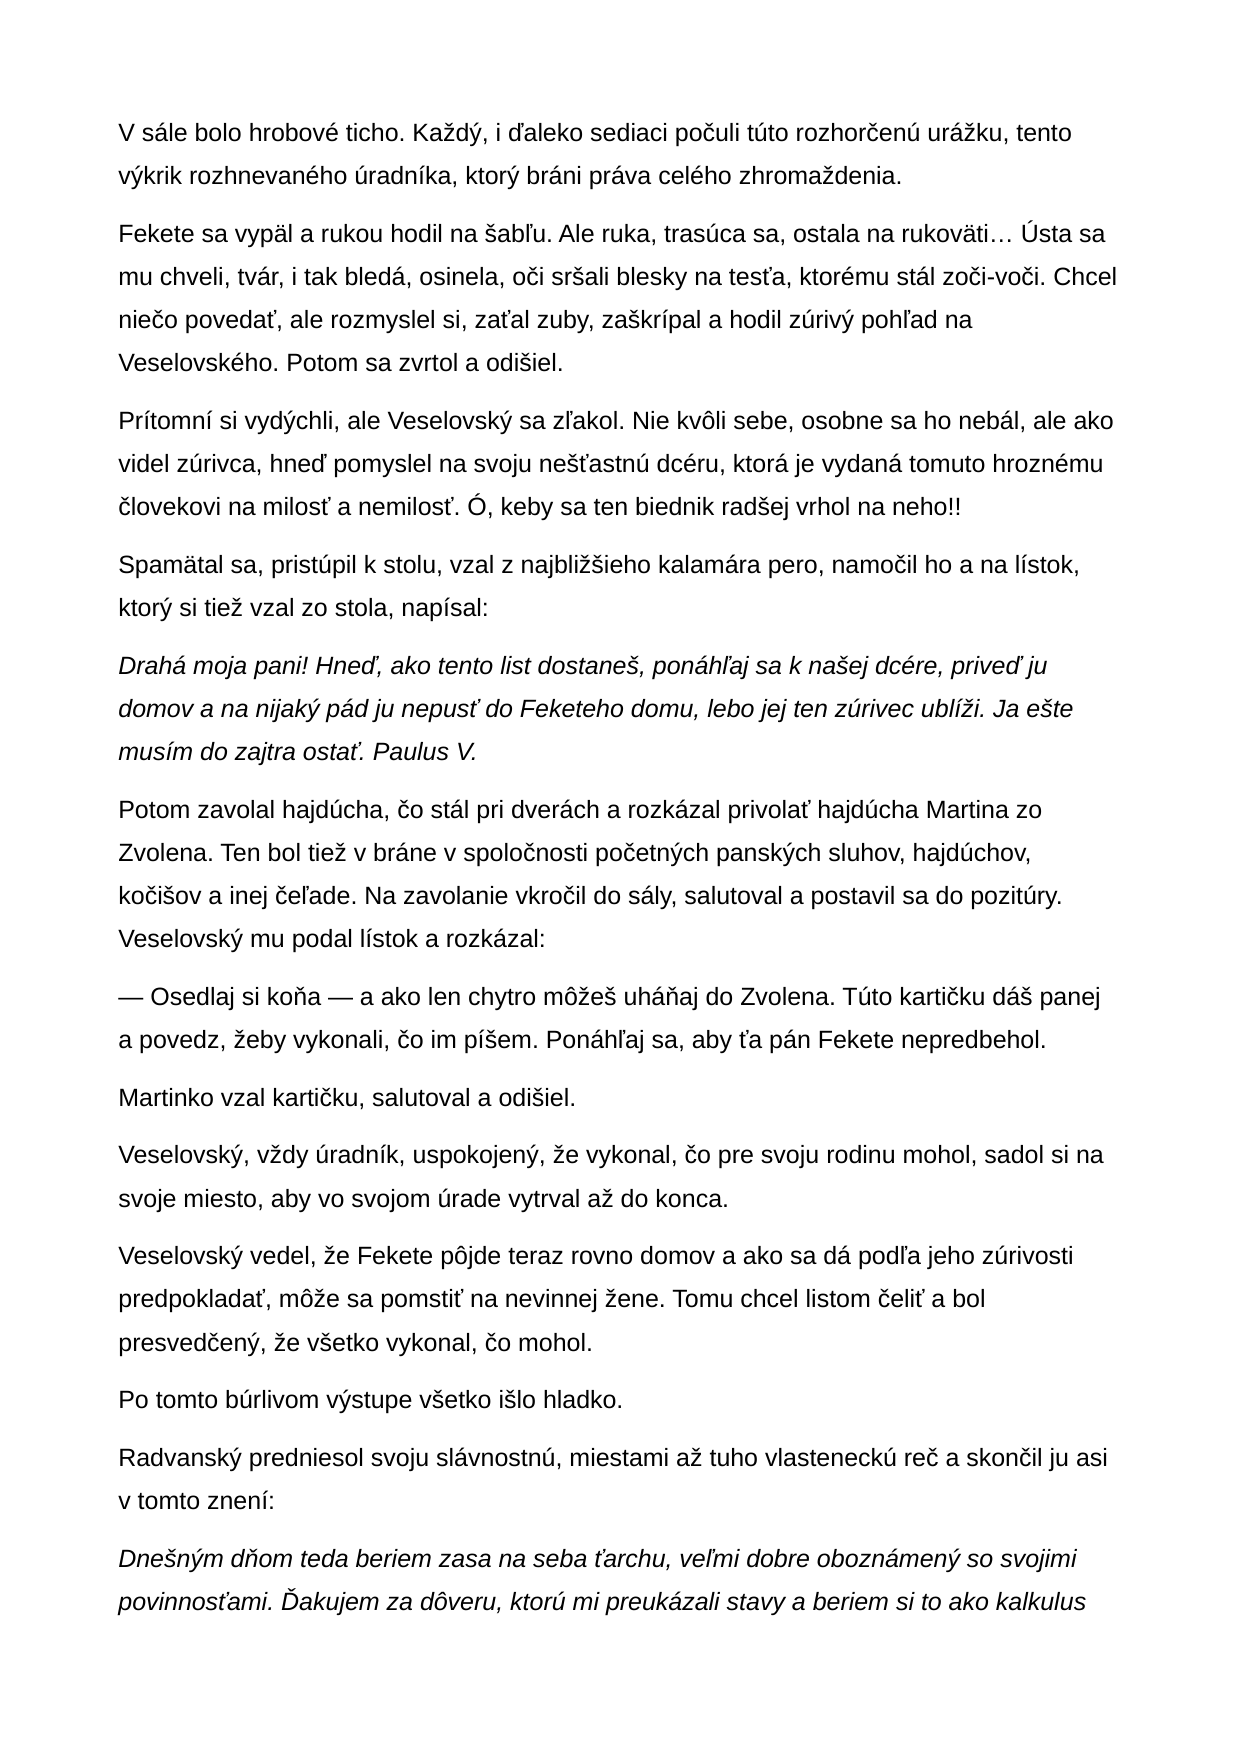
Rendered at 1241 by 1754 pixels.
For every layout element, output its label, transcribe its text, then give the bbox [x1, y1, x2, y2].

text Drahá moja pani! Hneď, ako tento list dostaneš, ponáhľaj sa k našej dcére, priveď ju domov a na nijaký pád ju nepusť do Feketeho domu, lebo jej ten zúrivec ublíži. Ja ešte musím do zajtra ostať. Paulus V. [118, 651, 1122, 766]
text Veselovský vedel, že Fekete pôjde teraz rovno domov a ako sa dá podľa jeho zúrivosti predpokladať, môže sa pomstiť na nevinnej žene. Tomu chcel listom čeliť a bol presvedčený, že všetko vykonal, čo mohol. [118, 1241, 1122, 1356]
text Radvanský predniesol svoju slávnostnú, miestami až tuho vlasteneckú reč a skončil ju asi v tomto znení: [118, 1443, 1122, 1515]
text Po tomto búrlivom výstupe všetko išlo hladko. [118, 1385, 1122, 1414]
text Dnešným dňom teda beriem zasa na seba ťarchu, veľmi dobre oboznámený so svojimi povinnosťami. Ďakujem za dôveru, ktorú mi preukázali stavy a beriem si to ako kalkulus [118, 1544, 1122, 1616]
text — Osedlaj si koňa — a ako len chytro môžeš uháňaj do Zvolena. Túto kartičku dáš panej a povedz, žeby vykonali, čo im píšem. Ponáhľaj sa, aby ťa pán Fekete nepredbehol. [118, 982, 1122, 1054]
text Veselovský, vždy úradník, uspokojený, že vykonal, čo pre svoju rodinu mohol, sadol si na svoje miesto, aby vo svojom úrade vytrval až do konca. [118, 1140, 1122, 1212]
text Martinko vzal kartičku, salutoval a odišiel. [118, 1083, 1122, 1111]
text Potom zavolal hajdúcha, čo stál pri dverách a rozkázal privolať hajdúcha Martina zo Zvolena. Ten bol tiež v bráne v spoločnosti početných panských sluhov, hajdúchov, kočišov a inej čeľade. Na zavolanie vkročil do sály, salutoval a postavil sa do pozitúry. Veselovský mu podal lístok a rozkázal: [118, 795, 1122, 953]
text Fekete sa vypäl a rukou hodil na šabľu. Ale ruka, trasúca sa, ostala na rukoväti… Ústa sa mu chveli, tvár, i tak bledá, osinela, oči sršali blesky na tesťa, ktorému stál zoči-voči. Chcel niečo povedať, ale rozmyslel si, zaťal zuby, zaškrípal a hodil zúrivý pohľad na Veselovského. Potom sa zvrtol a odišiel. [118, 219, 1122, 377]
text Prítomní si vydýchli, ale Veselovský sa zľakol. Nie kvôli sebe, osobne sa ho nebál, ale ako videl zúrivca, hneď pomyslel na svoju nešťastnú dcéru, ktorá je vydaná tomuto hroznému človekovi na milosť a nemilosť. Ó, keby sa ten biednik radšej vrhol na neho!! [118, 406, 1122, 521]
text Spamätal sa, pristúpil k stolu, vzal z najbližšieho kalamára pero, namočil ho a na lístok, ktorý si tiež vzal zo stola, napísal: [118, 550, 1122, 622]
text V sále bolo hrobové ticho. Každý, i ďaleko sediaci počuli túto rozhorčenú urážku, tento výkrik rozhnevaného úradníka, ktorý bráni práva celého zhromaždenia. [118, 118, 1122, 190]
